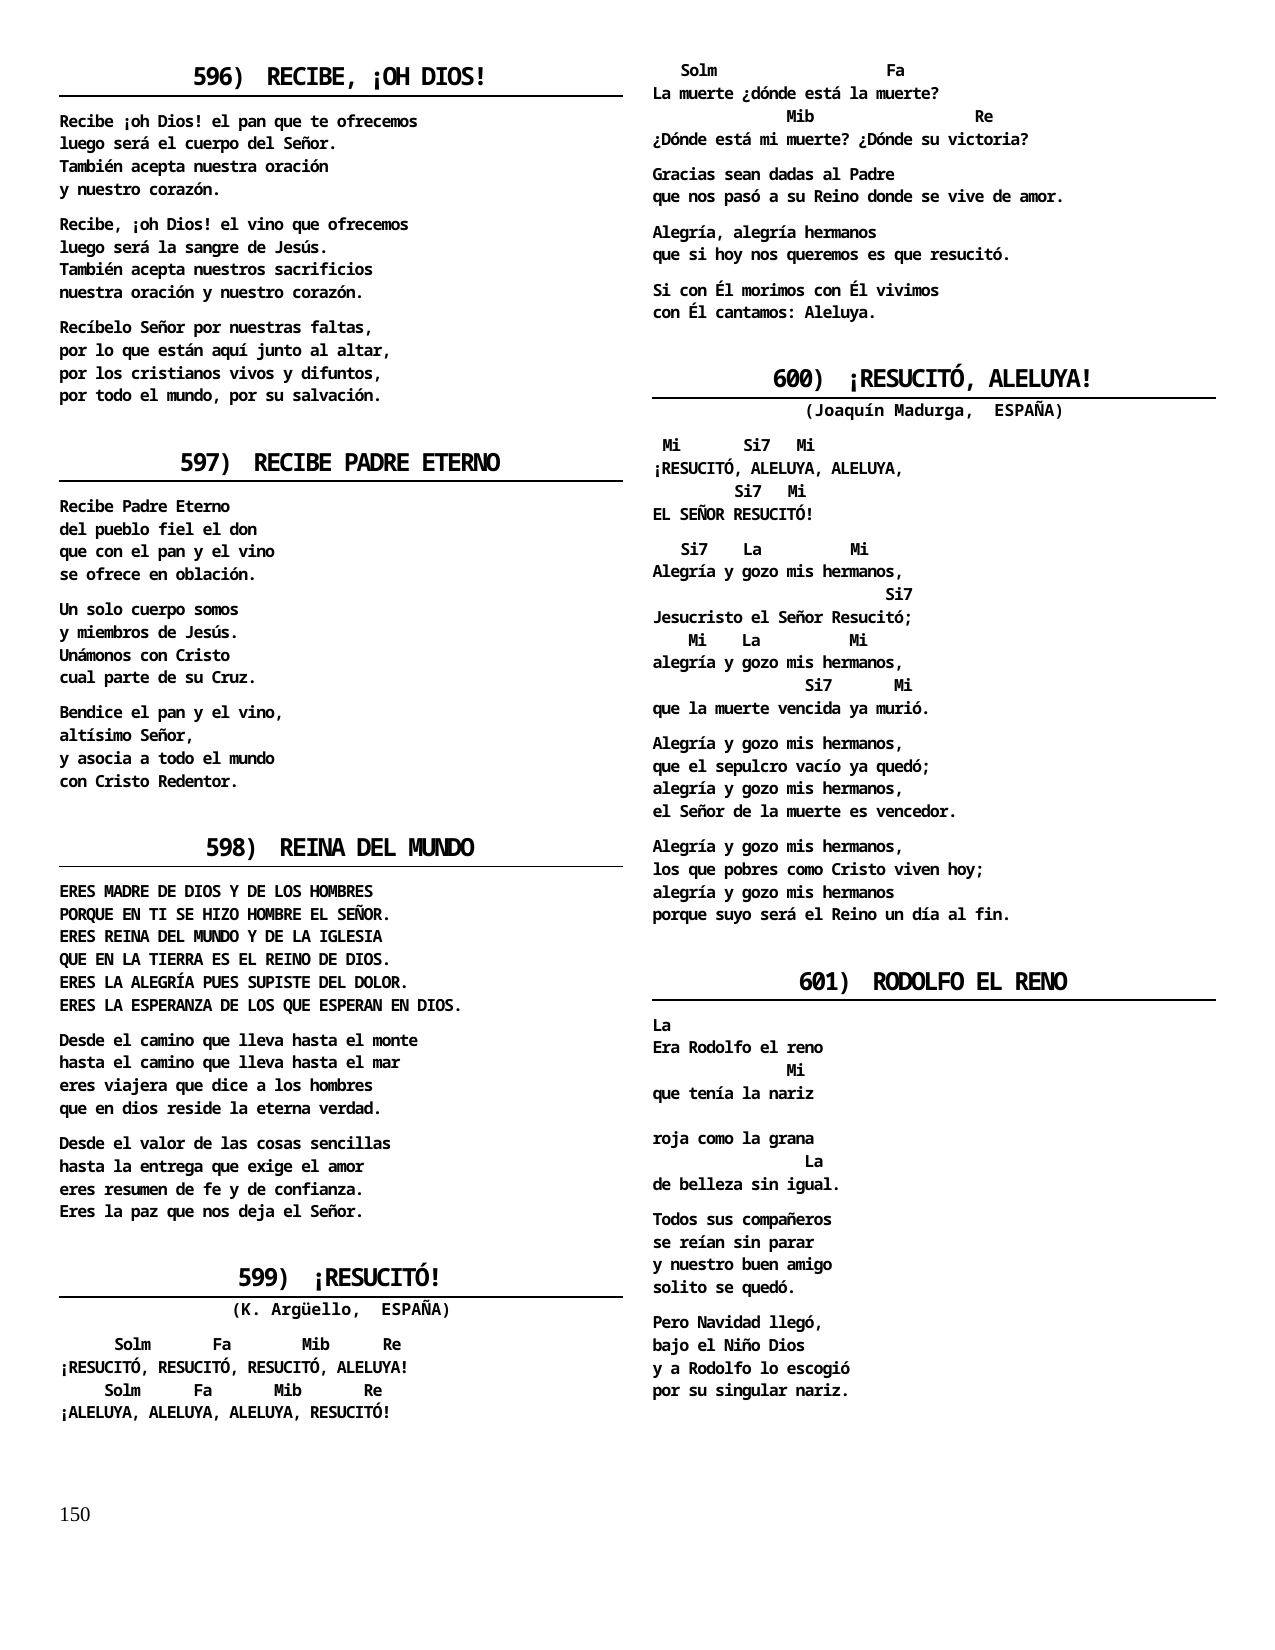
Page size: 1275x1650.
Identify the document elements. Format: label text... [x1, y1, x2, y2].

text Si con Él morimos con Él vivimos con Él cantamos: Aleluya. [652, 278, 1216, 324]
subtitle Recibe, ¡Oh Dios! [59, 59, 623, 95]
text Un solo cuerpo somos y miembros de Jesús. Unámonos con Cristo cual parte de su Cruz. [59, 598, 623, 689]
text Recibe ¡oh Dios! el pan que te ofrecemos luego será el cuerpo del Señor. También acepta nuestra oración y nuestro corazón. [59, 109, 623, 200]
text Si7 La Mi Alegría y gozo mis hermanos, Si7 Jesucristo el Señor Resucitó; Mi La Mi alegría y gozo mis hermanos, Si7 Mi que la muerte vencida ya murió. [652, 537, 1216, 719]
subtitle ¡Resucitó! [59, 1260, 623, 1296]
subtitle Reina Del Mundo [59, 829, 623, 866]
text Recibe Padre Eterno del pueblo fiel el don que con el pan y el vino se ofrece en oblación. [59, 494, 623, 585]
text Pero Navidad llegó, bajo el Niño Dios y a Rodolfo lo escogió por su singular nariz. [652, 1311, 1216, 1402]
text Solm Fa Mib Re ¡RESUCITÓ, RESUCITÓ, RESUCITÓ, ALELUYA! Solm Fa Mib Re ¡ALELUYA, ALELUYA, ALELUYA, RESUCITÓ! [59, 1333, 623, 1424]
text La Era Rodolfo el reno Mi que tenía la nariz roja como la grana La de belleza sin igual. [652, 1013, 1216, 1195]
text Todos sus compañeros se reían sin parar y nuestro buen amigo solito se quedó. [652, 1208, 1216, 1298]
text Gracias sean dadas al Padre que nos pasó a su Reino donde se vive de amor. [652, 162, 1216, 208]
text (Joaquín Madurga, ESPAÑA) [652, 399, 1216, 422]
subtitle Rodolfo El Reno [652, 963, 1216, 999]
text Recibe, ¡oh Dios! el vino que ofrecemos luego será la sangre de Jesús. También acepta nuestros sacrificios nuestra oración y nuestro corazón. [59, 213, 623, 303]
subtitle Recibe Padre Eterno [59, 444, 623, 480]
subtitle ¡Resucitó, Aleluya! [652, 361, 1216, 397]
text Alegría y gozo mis hermanos, los que pobres como Cristo viven hoy; alegría y gozo mis hermanos porque suyo será el Reino un día al fin. [652, 835, 1216, 926]
text Desde el valor de las cosas sencillas hasta la entrega que exige el amor eres resumen de fe y de confianza. Eres la paz que nos deja el Señor. [59, 1132, 623, 1223]
text Solm Fa La muerte ¿dónde está la muerte? Mib Re ¿Dónde está mi muerte? ¿Dónde su victoria? [652, 59, 1216, 150]
text Recíbelo Señor por nuestras faltas, por lo que están aquí junto al altar, por los cristianos vivos y difuntos, por todo el mundo, por su salvación. [59, 316, 623, 407]
text ERES MADRE DE DIOS Y DE LOS HOMBRES PORQUE EN TI SE HIZO HOMBRE EL SEÑOR. ERES REINA DEL MUNDO Y DE LA IGLESIA QUE EN LA TIERRA ES EL REINO DE DIOS. ERES LA ALEGRÍA PUES SUPISTE DEL DOLOR. ERES LA ESPERANZA DE LOS QUE ESPERAN EN DIOS. [59, 880, 623, 1016]
text Alegría, alegría hermanos que si hoy nos queremos es que resucitó. [652, 220, 1216, 266]
text Alegría y gozo mis hermanos, que el sepulcro vacío ya quedó; alegría y gozo mis hermanos, el Señor de la muerte es vencedor. [652, 732, 1216, 822]
text Mi Si7 Mi ¡RESUCITÓ, ALELUYA, ALELUYA, Si7 Mi EL SEÑOR RESUCITÓ! [652, 434, 1216, 525]
text Bendice el pan y el vino, altísimo Señor, y asocia a todo el mundo con Cristo Redentor. [59, 701, 623, 792]
text Desde el camino que lleva hasta el monte hasta el camino que lleva hasta el mar eres viajera que dice a los hombres que en dios reside la eterna verdad. [59, 1028, 623, 1119]
text (K. Argüello, ESPAÑA) [59, 1298, 623, 1321]
